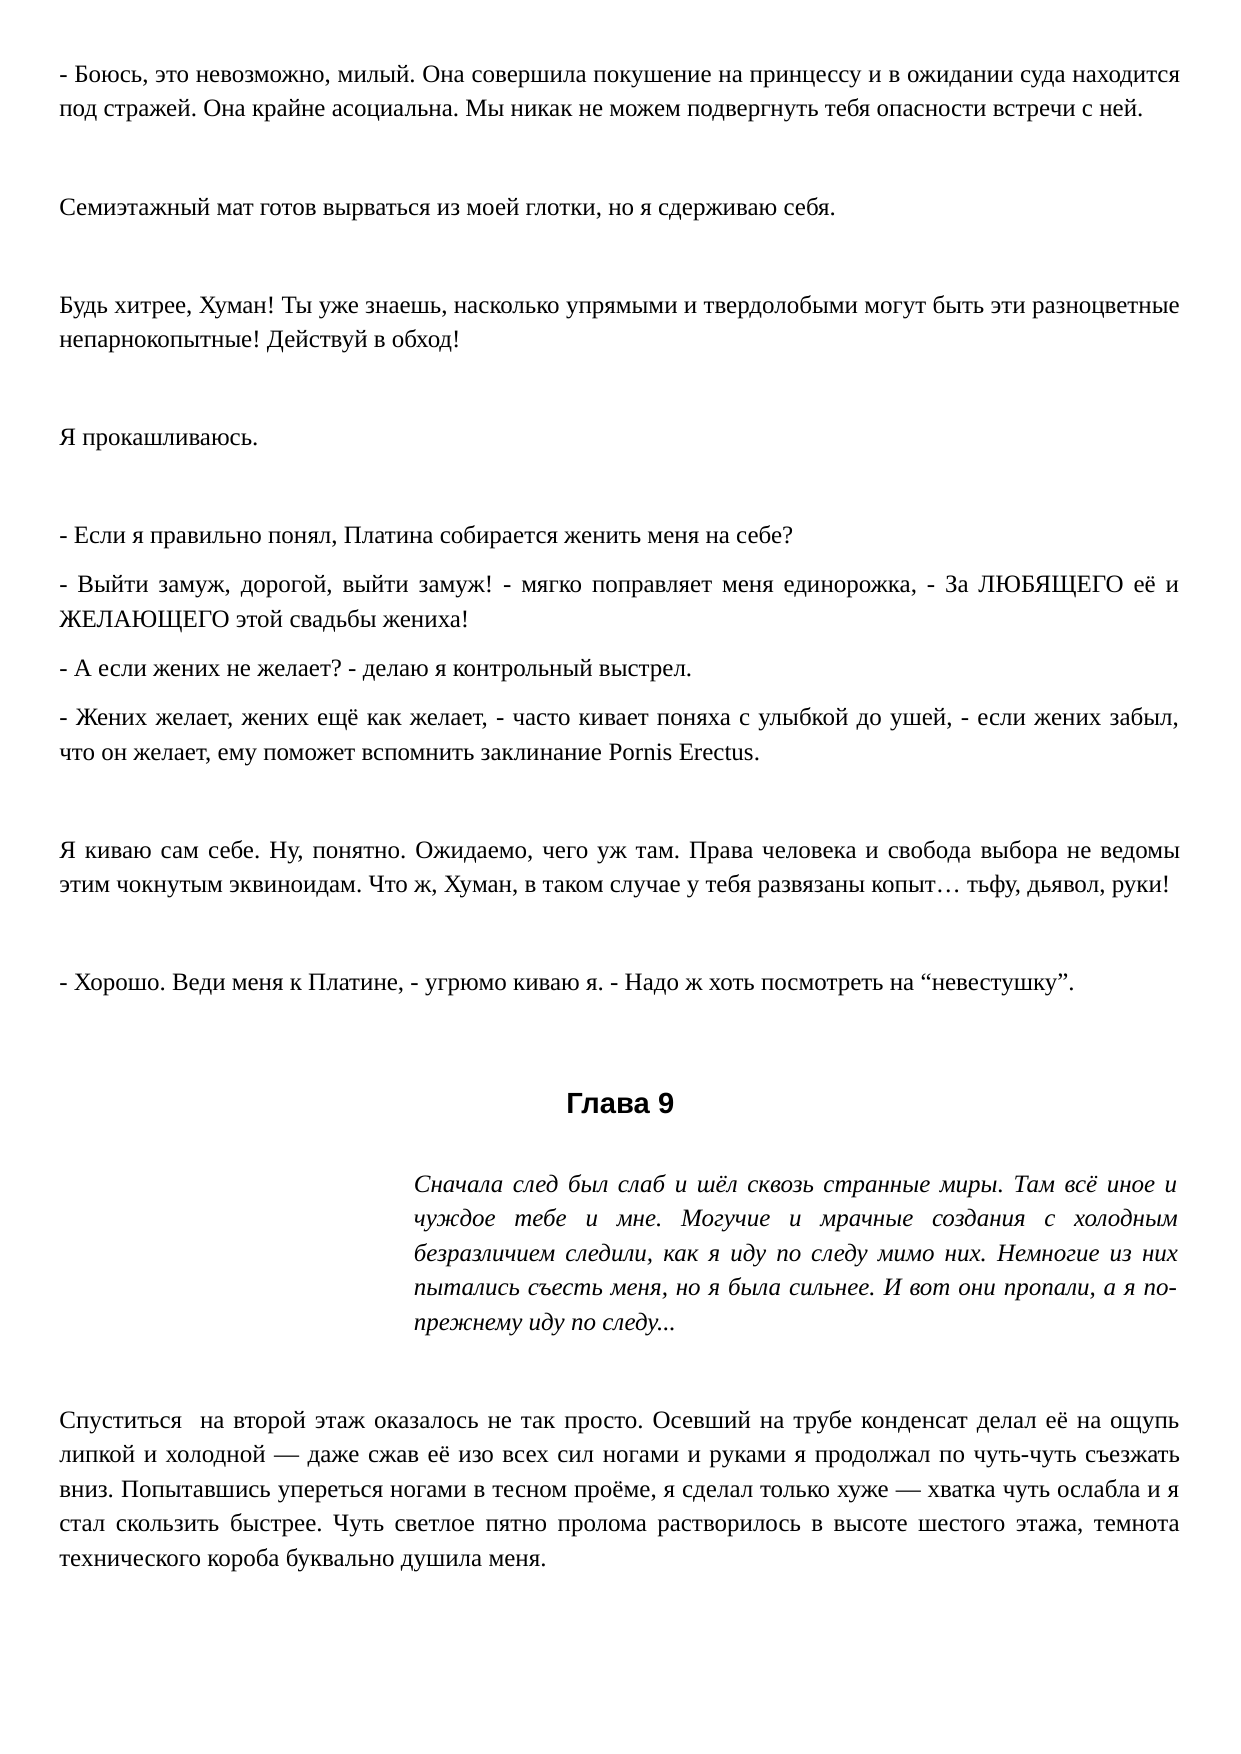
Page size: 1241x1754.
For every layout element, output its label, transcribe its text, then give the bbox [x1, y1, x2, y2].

text Сначала след был слаб и шёл сквозь странные миры. Там всё иное и чуждое тебе и мне. Могучие и мрачные создания с холодным безразличием следили, как я иду по следу мимо них. Немногие из них пытались съесть меня, но я была сильнее. И вот они пропали, а я по-прежнему иду по следу... [414, 1169, 1181, 1336]
text Семиэтажный мат готов вырваться из моей глотки, но я сдерживаю себя. [59, 192, 1181, 220]
text - Боюсь, это невозможно, милый. Она совершила покушение на принцессу и в ожидании суда находится под стражей. Она крайне асоциальна. Мы никак не можем подвергнуть тебя опасности встречи с ней. [59, 59, 1181, 122]
text - Жених желает, жених ещё как желает, - часто кивает поняха с улыбкой до ушей, - если жених забыл, что он желает, ему поможет вспомнить заклинание Pornis Erectus. [59, 702, 1181, 765]
text - Выйти замуж, дорогой, выйти замуж! - мягко поправляет меня единорожка, - За ЛЮБЯЩЕГО её и ЖЕЛАЮЩЕГО этой свадьбы жениха! [59, 569, 1181, 633]
text - А если жених не желает? - делаю я контрольный выстрел. [59, 653, 1181, 682]
text Я киваю сам себе. Ну, понятно. Ожидаемо, чего уж там. Права человека и свобода выбора не ведомы этим чокнутым эквиноидам. Что ж, Хуман, в таком случае у тебя развязаны копыт… тьфу, дьявол, руки! [59, 835, 1181, 898]
text Будь хитрее, Хуман! Ты уже знаешь, насколько упрямыми и твердолобыми могут быть эти разноцветные непарнокопытные! Действуй в обход! [59, 290, 1181, 353]
text - Если я правильно понял, Платина собирается женить меня на себе? [59, 521, 1181, 549]
text Я прокашливаюсь. [59, 422, 1181, 451]
subtitle Глава 9 [59, 1086, 1181, 1120]
text - Хорошо. Веди меня к Платине, - угрюмо киваю я. - Надо ж хоть посмотреть на “невестушку”. [59, 967, 1181, 996]
text Спуститься на второй этаж оказалось не так просто. Осевший на трубе конденсат делал её на ощупь липкой и холодной — даже сжав её изо всех сил ногами и руками я продолжал по чуть-чуть съезжать вниз. Попытавшись упереться ногами в тесном проёме, я сделал только хуже — хватка чуть ослабла и я стал скользить быстрее. Чуть светлое пятно пролома растворилось в высоте шестого этажа, темнота технического короба буквально душила меня. [59, 1405, 1181, 1572]
